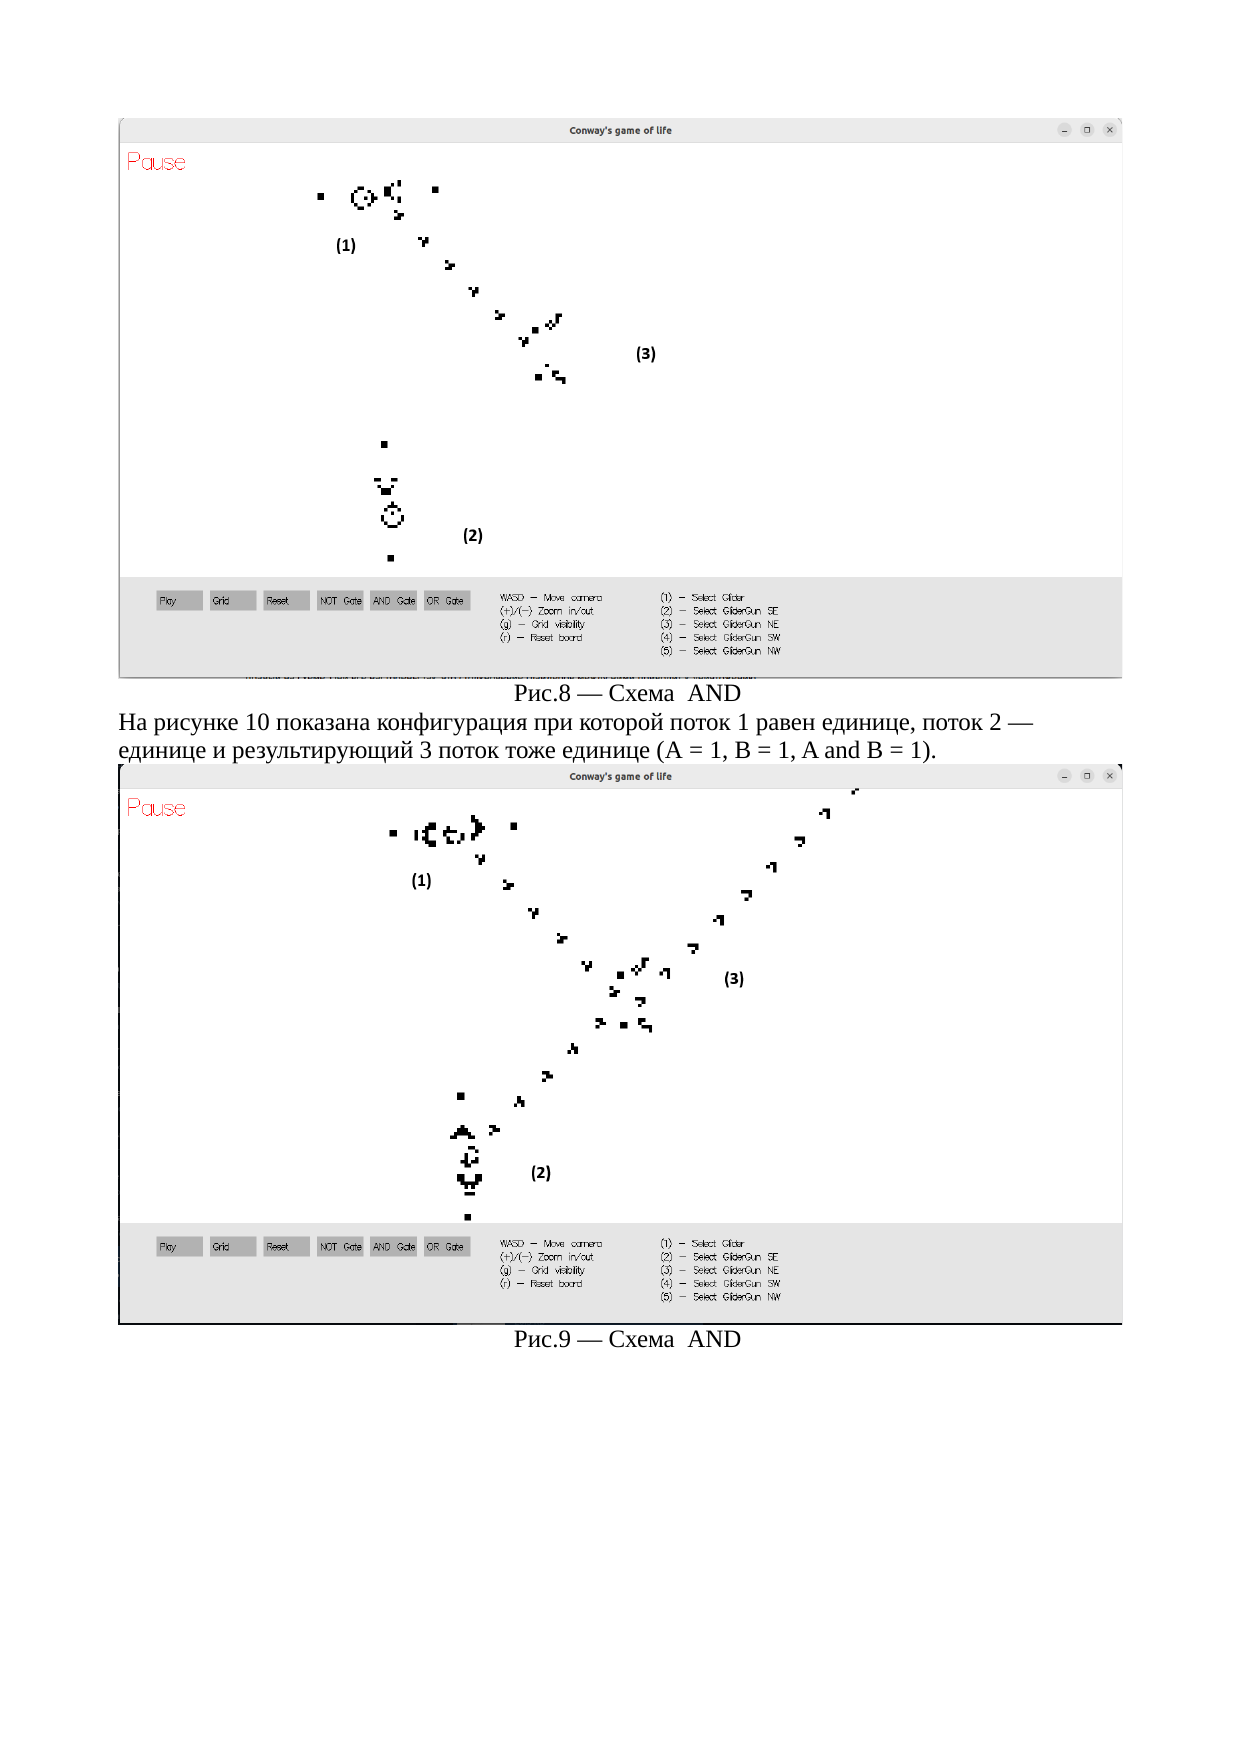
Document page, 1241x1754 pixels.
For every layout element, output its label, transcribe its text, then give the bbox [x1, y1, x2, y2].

text На рисунке 10 показана конфигурация при которой поток 1 равен единице, поток 2 — единице и результирующий 3 поток тоже единице (А = 1, B = 1, A and B = 1). [118, 707, 1122, 764]
text Рис.8 — Схема AND [133, 679, 1122, 707]
picture [118, 764, 1123, 1325]
picture [118, 118, 1123, 679]
text Рис.9 — Схема AND [133, 1325, 1122, 1353]
